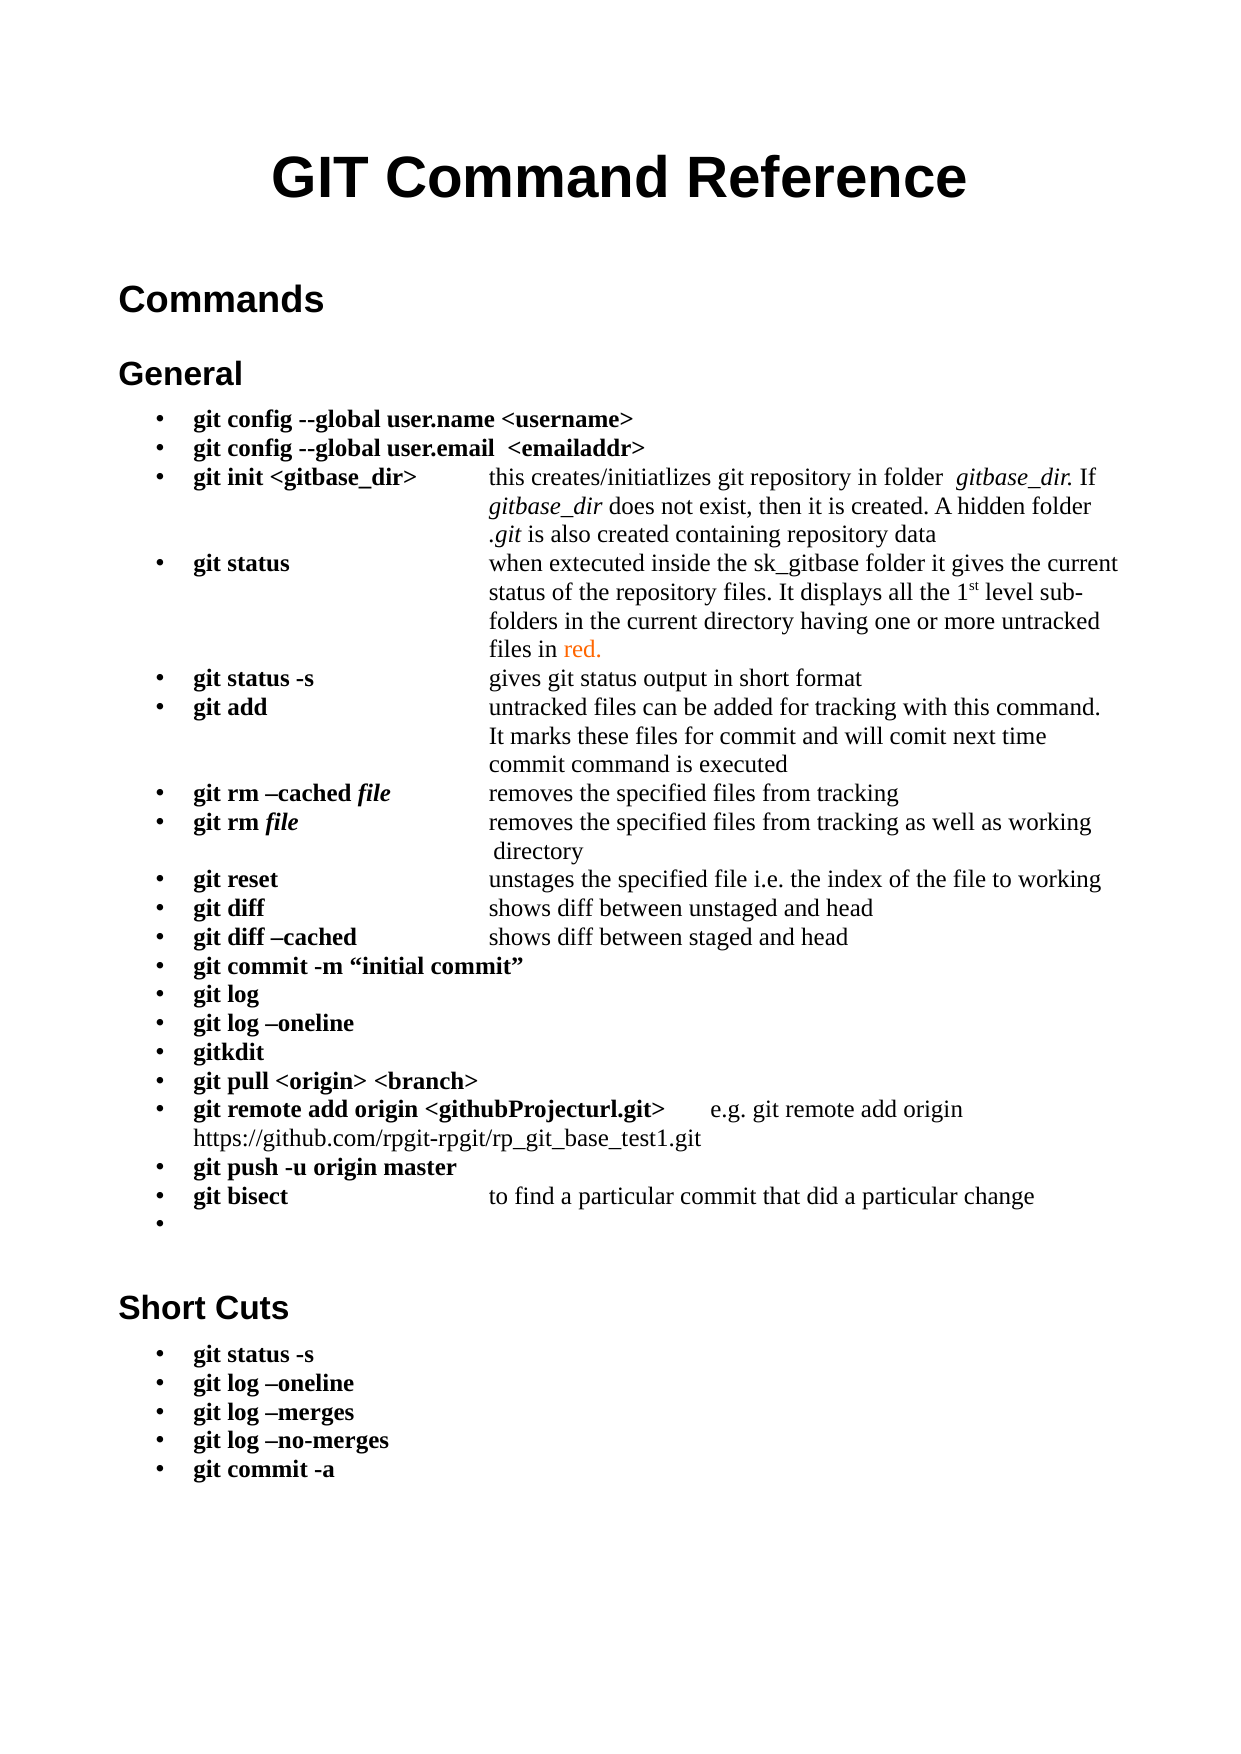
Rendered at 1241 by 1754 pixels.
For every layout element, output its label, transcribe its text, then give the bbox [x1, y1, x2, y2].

list git diff –cached shows diff between staged and head [156, 922, 1122, 951]
subtitle General [118, 353, 1122, 392]
list git status -s [156, 1339, 1122, 1368]
subtitle Short Cuts [118, 1288, 1122, 1327]
list git config --global user.email <emailaddr> [156, 433, 1122, 462]
list gitkdit [156, 1037, 1122, 1066]
list git status -s gives git status output in short format [156, 663, 1122, 692]
title GIT Command Reference [118, 143, 1122, 210]
list git bisect to find a particular commit that did a particular change [156, 1181, 1122, 1209]
list git reset unstages the specified file i.e. the index of the file to working [156, 864, 1122, 893]
list git status when extecuted inside the sk_gitbase folder it gives the current status of the repository files. It displays all the 1st level sub- folders in the current directory having one or more untracked files in red. [156, 548, 1122, 663]
list git rm –cached file removes the specified files from tracking [156, 778, 1122, 807]
list git config --global user.name <username> [156, 404, 1122, 433]
list git diff shows diff between unstaged and head [156, 893, 1122, 922]
list git log [156, 979, 1122, 1008]
list git log –oneline [156, 1008, 1122, 1037]
list git init <gitbase_dir> this creates/initiatlizes git repository in folder gitbase_dir. If gitbase_dir does not exist, then it is created. A hidden folder .git is also created containing repository data [156, 462, 1122, 548]
list git add untracked files can be added for tracking with this command. It marks these files for commit and will comit next time commit command is executed [156, 692, 1122, 778]
list git log –no-merges [156, 1425, 1122, 1454]
list directory [456, 836, 1122, 864]
list git log –oneline [156, 1368, 1122, 1397]
list git commit -m “initial commit” [156, 951, 1122, 979]
list git pull <origin> <branch> [156, 1066, 1122, 1094]
list git rm file removes the specified files from tracking as well as working [156, 807, 1122, 836]
list git commit -a [156, 1454, 1122, 1483]
list git push -u origin master [156, 1152, 1122, 1181]
list git remote add origin <githubProjecturl.git> e.g. git remote add origin https://github.com/rpgit-rpgit/rp_git_base_test1.git [156, 1094, 1122, 1152]
list git log –merges [156, 1397, 1122, 1425]
subtitle Commands [118, 276, 1122, 320]
